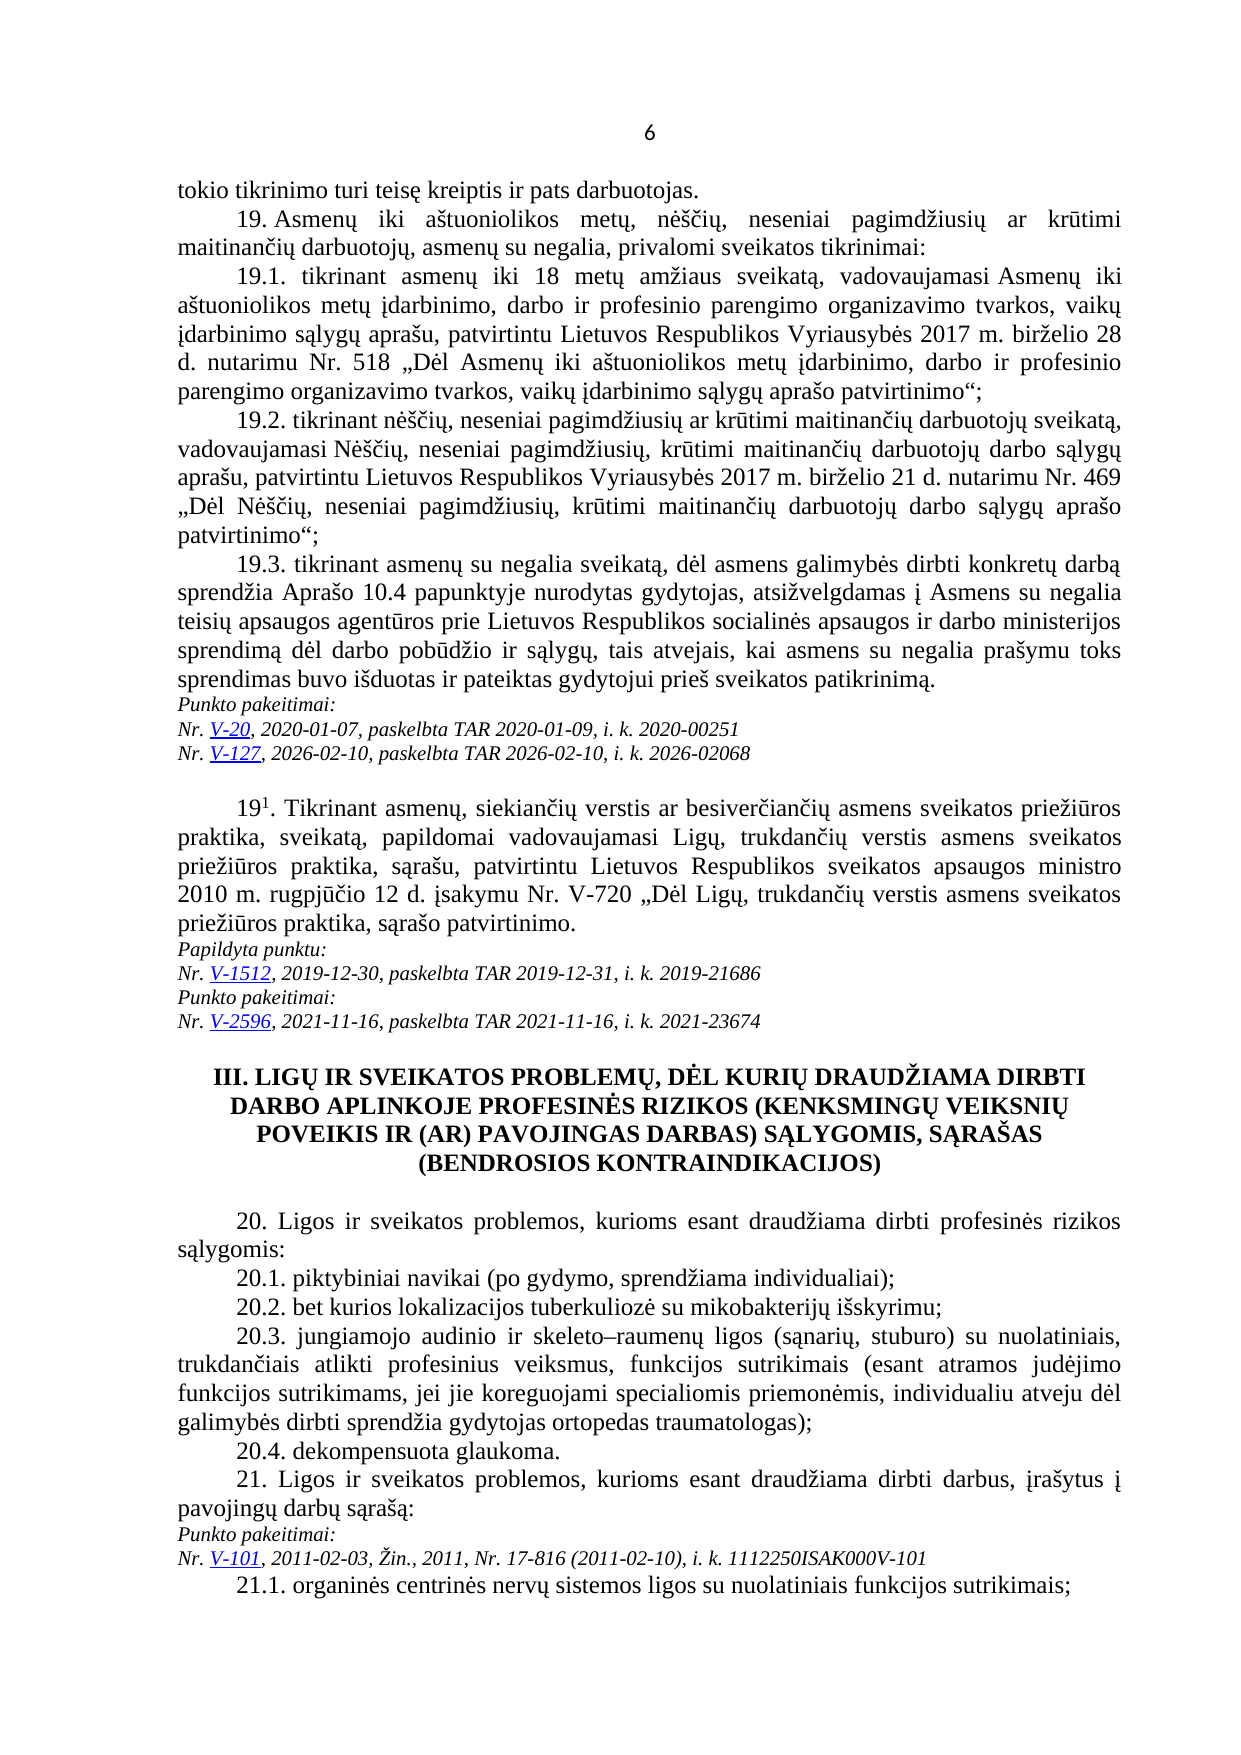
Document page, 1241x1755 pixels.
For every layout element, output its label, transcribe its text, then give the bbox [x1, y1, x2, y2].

text 19. Asmenų iki aštuoniolikos metų, nėščių, neseniai pagimdžiusių ar krūtimi maitinančių darbuotojų, asmenų su negalia, privalomi sveikatos tikrinimai: [177, 204, 1122, 261]
text 20.3. jungiamojo audinio ir skeleto–raumenų ligos (sąnarių, stuburo) su nuolatiniais, trukdančiais atlikti profesinius veiksmus, funkcijos sutrikimais (esant atramos judėjimo funkcijos sutrikimams, jei jie koreguojami specialiomis priemonėmis, individualiu atveju dėl galimybės dirbti sprendžia gydytojas ortopedas traumatologas); [177, 1321, 1122, 1436]
text 21. Ligos ir sveikatos problemos, kurioms esant draudžiama dirbti darbus, įrašytus į pavojingų darbų sąrašą: [177, 1464, 1122, 1522]
text 19.3. tikrinant asmenų su negalia sveikatą, dėl asmens galimybės dirbti konkretų darbą sprendžia Aprašo 10.4 papunktyje nurodytas gydytojas, atsižvelgdamas į Asmens su negalia teisių apsaugos agentūros prie Lietuvos Respublikos socialinės apsaugos ir darbo ministerijos sprendimą dėl darbo pobūdžio ir sąlygų, tais atvejais, kai asmens su negalia prašymu toks sprendimas buvo išduotas ir pateiktas gydytojui prieš sveikatos patikrinimą. [177, 549, 1122, 692]
text Nr. V-127, 2026-02-10, paskelbta TAR 2026-02-10, i. k. 2026-02068 [177, 741, 1122, 764]
text 21.1. organinės centrinės nervų sistemos ligos su nuolatiniais funkcijos sutrikimais; [177, 1570, 1122, 1599]
text 20. Ligos ir sveikatos problemos, kurioms esant draudžiama dirbti profesinės rizikos sąlygomis: [177, 1206, 1122, 1263]
text Punkto pakeitimai: [177, 692, 1122, 716]
text Punkto pakeitimai: [177, 1522, 1122, 1546]
text Nr. V-20, 2020-01-07, paskelbta TAR 2020-01-09, i. k. 2020-00251 [177, 716, 1122, 741]
text III. LIGŲ IR SVEIKATOS PROBLEMŲ, DĖL KURIŲ DRAUDŽIAMA DIRBTI DARBO APLINKOJE PROFESINĖS RIZIKOS (KENKSMINGŲ VEIKSNIŲ POVEIKIS IR (AR) PAVOJINGAS DARBAS) SĄLYGOMIS, SĄRAŠAS (BENDROSIOS KONTRAINDIKACIJOS) [177, 1062, 1122, 1177]
text 20.2. bet kurios lokalizacijos tuberkuliozė su mikobakterijų išskyrimu; [177, 1292, 1122, 1321]
text Nr. V-101, 2011-02-03, Žin., 2011, Nr. 17-816 (2011-02-10), i. k. 1112250ISAK000V-101 [177, 1546, 1122, 1570]
text 19.1. tikrinant asmenų iki 18 metų amžiaus sveikatą, vadovaujamasi Asmenų iki aštuoniolikos metų įdarbinimo, darbo ir profesinio parengimo organizavimo tvarkos, vaikų įdarbinimo sąlygų aprašu, patvirtintu Lietuvos Respublikos Vyriausybės 2017 m. birželio 28 d. nutarimu Nr. 518 „Dėl Asmenų iki aštuoniolikos metų įdarbinimo, darbo ir profesinio parengimo organizavimo tvarkos, vaikų įdarbinimo sąlygų aprašo patvirtinimo“; [177, 261, 1122, 405]
text Nr. V-2596, 2021-11-16, paskelbta TAR 2021-11-16, i. k. 2021-23674 [177, 1009, 1122, 1033]
text 20.1. piktybiniai navikai (po gydymo, sprendžiama individualiai); [177, 1263, 1122, 1292]
text Nr. V-1512, 2019-12-30, paskelbta TAR 2019-12-31, i. k. 2019-21686 [177, 961, 1122, 985]
text 191. Tikrinant asmenų, siekiančių verstis ar besiverčiančių asmens sveikatos priežiūros praktika, sveikatą, papildomai vadovaujamasi Ligų, trukdančių verstis asmens sveikatos priežiūros praktika, sąrašu, patvirtintu Lietuvos Respublikos sveikatos apsaugos ministro 2010 m. rugpjūčio 12 d. įsakymu Nr. V-720 „Dėl Ligų, trukdančių verstis asmens sveikatos priežiūros praktika, sąrašo patvirtinimo. [177, 793, 1122, 937]
text tokio tikrinimo turi teisę kreiptis ir pats darbuotojas. [177, 175, 1122, 204]
text 19.2. tikrinant nėščių, neseniai pagimdžiusių ar krūtimi maitinančių darbuotojų sveikatą, vadovaujamasi Nėščių, neseniai pagimdžiusių, krūtimi maitinančių darbuotojų darbo sąlygų aprašu, patvirtintu Lietuvos Respublikos Vyriausybės 2017 m. birželio 21 d. nutarimu Nr. 469 „Dėl Nėščių, neseniai pagimdžiusių, krūtimi maitinančių darbuotojų darbo sąlygų aprašo patvirtinimo“; [177, 405, 1122, 549]
text Papildyta punktu: [177, 937, 1122, 961]
text Punkto pakeitimai: [177, 985, 1122, 1009]
text 20.4. dekompensuota glaukoma. [177, 1436, 1122, 1464]
